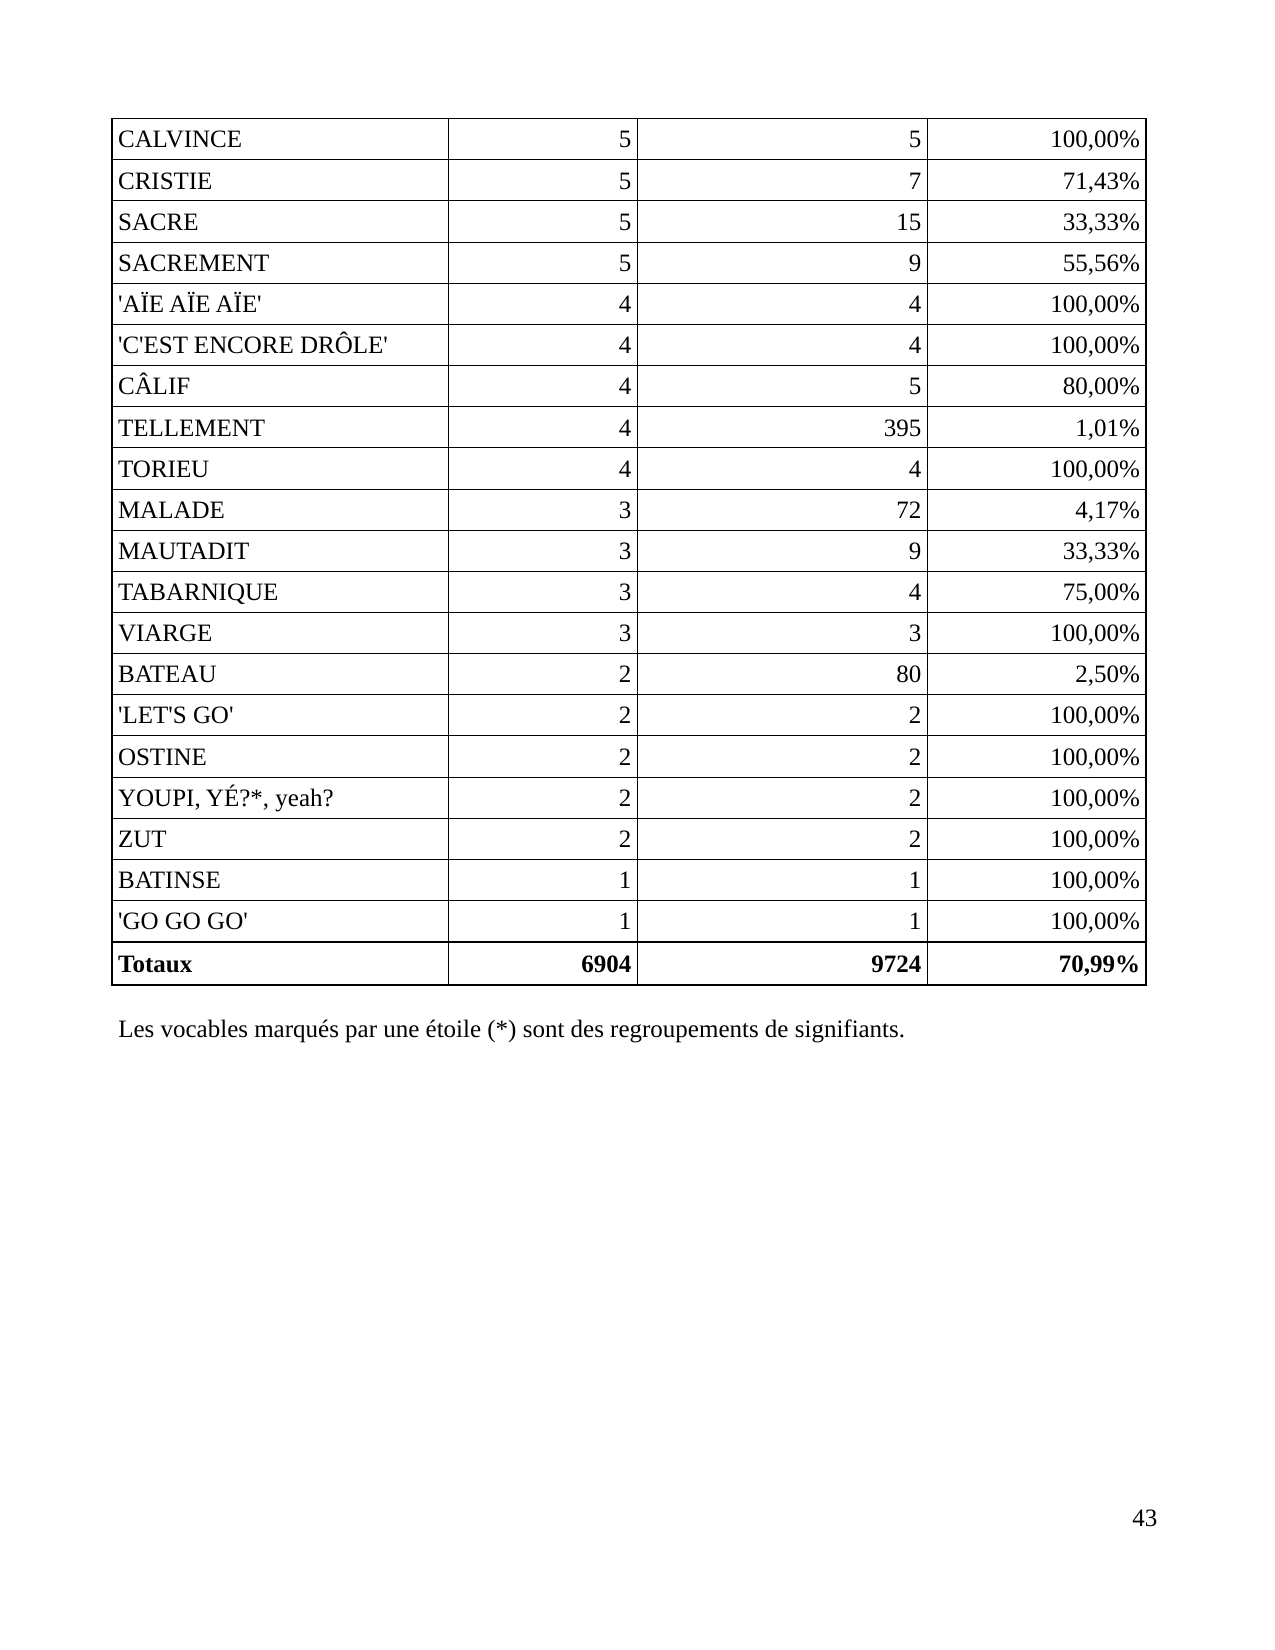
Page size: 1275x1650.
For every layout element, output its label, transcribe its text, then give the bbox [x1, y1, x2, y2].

table_cell SACRE [113, 201, 448, 242]
table_cell 100,00% [928, 819, 1145, 859]
table_cell 'AÏE AÏE AÏE' [113, 284, 448, 324]
table_cell 100,00% [928, 860, 1145, 900]
table_cell 80 [638, 654, 927, 694]
table_cell 100,00% [928, 613, 1145, 653]
table_cell CRISTIE [113, 160, 448, 200]
table_cell 100,00% [928, 901, 1145, 941]
text Les vocables marqués par une étoile (*) sont des regroupements de signifiants. [118, 1014, 1157, 1043]
table_cell 100,00% [928, 119, 1145, 159]
table_cell 2 [638, 736, 927, 776]
table_cell 100,00% [928, 736, 1145, 776]
table_cell 70,99% [928, 943, 1145, 984]
table_cell CÂLIF [113, 366, 448, 406]
table_cell 4 [638, 572, 927, 612]
table_cell 2 [449, 819, 637, 859]
table_cell 2 [638, 695, 927, 735]
table_cell 1 [449, 860, 637, 900]
table_cell 'C'EST ENCORE DRÔLE' [113, 325, 448, 365]
table_cell 9724 [638, 943, 927, 984]
table_cell 395 [638, 407, 927, 447]
table_cell MALADE [113, 490, 448, 529]
table_cell 4 [449, 325, 637, 365]
table_cell 4 [638, 284, 927, 324]
table_cell 1 [638, 901, 927, 941]
table_cell 5 [449, 160, 637, 200]
table_cell 5 [638, 119, 927, 159]
table_cell 1,01% [928, 407, 1145, 447]
table_cell 3 [449, 572, 637, 612]
table_cell 80,00% [928, 366, 1145, 406]
table_cell 4,17% [928, 490, 1145, 529]
table_cell SACREMENT [113, 243, 448, 283]
table_cell 2 [449, 778, 637, 818]
table_cell 2 [449, 695, 637, 735]
table_cell BATINSE [113, 860, 448, 900]
table_cell 2,50% [928, 654, 1145, 694]
table_cell 100,00% [928, 284, 1145, 324]
table_cell BATEAU [113, 654, 448, 694]
table_cell MAUTADIT [113, 531, 448, 571]
table_cell ZUT [113, 819, 448, 859]
table_cell 100,00% [928, 695, 1145, 735]
table_cell 75,00% [928, 572, 1145, 612]
table_cell 72 [638, 490, 927, 529]
table_cell 5 [638, 366, 927, 406]
table_cell 4 [449, 407, 637, 447]
table_cell 2 [449, 736, 637, 776]
table_cell 4 [638, 448, 927, 488]
table_cell TORIEU [113, 448, 448, 488]
table_cell 3 [449, 613, 637, 653]
table_cell 2 [638, 819, 927, 859]
table_cell 6904 [449, 943, 637, 984]
table_cell 4 [449, 366, 637, 406]
table_cell 100,00% [928, 778, 1145, 818]
table_cell 9 [638, 531, 927, 571]
table_cell 4 [638, 325, 927, 365]
table_cell OSTINE [113, 736, 448, 776]
table_cell 5 [449, 119, 637, 159]
table_cell 1 [449, 901, 637, 941]
table_cell 'LET'S GO' [113, 695, 448, 735]
table_cell 100,00% [928, 325, 1145, 365]
table_cell 4 [449, 284, 637, 324]
table_cell 3 [449, 490, 637, 529]
table_cell 71,43% [928, 160, 1145, 200]
table_cell 7 [638, 160, 927, 200]
table_cell TABARNIQUE [113, 572, 448, 612]
table_cell 2 [638, 778, 927, 818]
table_cell 'GO GO GO' [113, 901, 448, 941]
table_cell 3 [449, 531, 637, 571]
table_cell 15 [638, 201, 927, 242]
table_cell CALVINCE [113, 119, 448, 159]
table_cell 2 [449, 654, 637, 694]
table_cell 5 [449, 243, 637, 283]
table_cell 100,00% [928, 448, 1145, 488]
table_cell 33,33% [928, 201, 1145, 242]
table_cell 4 [449, 448, 637, 488]
table_cell VIARGE [113, 613, 448, 653]
table_cell YOUPI, YÉ?*, yeah? [113, 778, 448, 818]
table_cell 5 [449, 201, 637, 242]
table_cell 55,56% [928, 243, 1145, 283]
table_cell 33,33% [928, 531, 1145, 571]
table_cell TELLEMENT [113, 407, 448, 447]
table_cell 9 [638, 243, 927, 283]
table_cell Totaux [113, 943, 448, 984]
table_cell 3 [638, 613, 927, 653]
table_cell 1 [638, 860, 927, 900]
